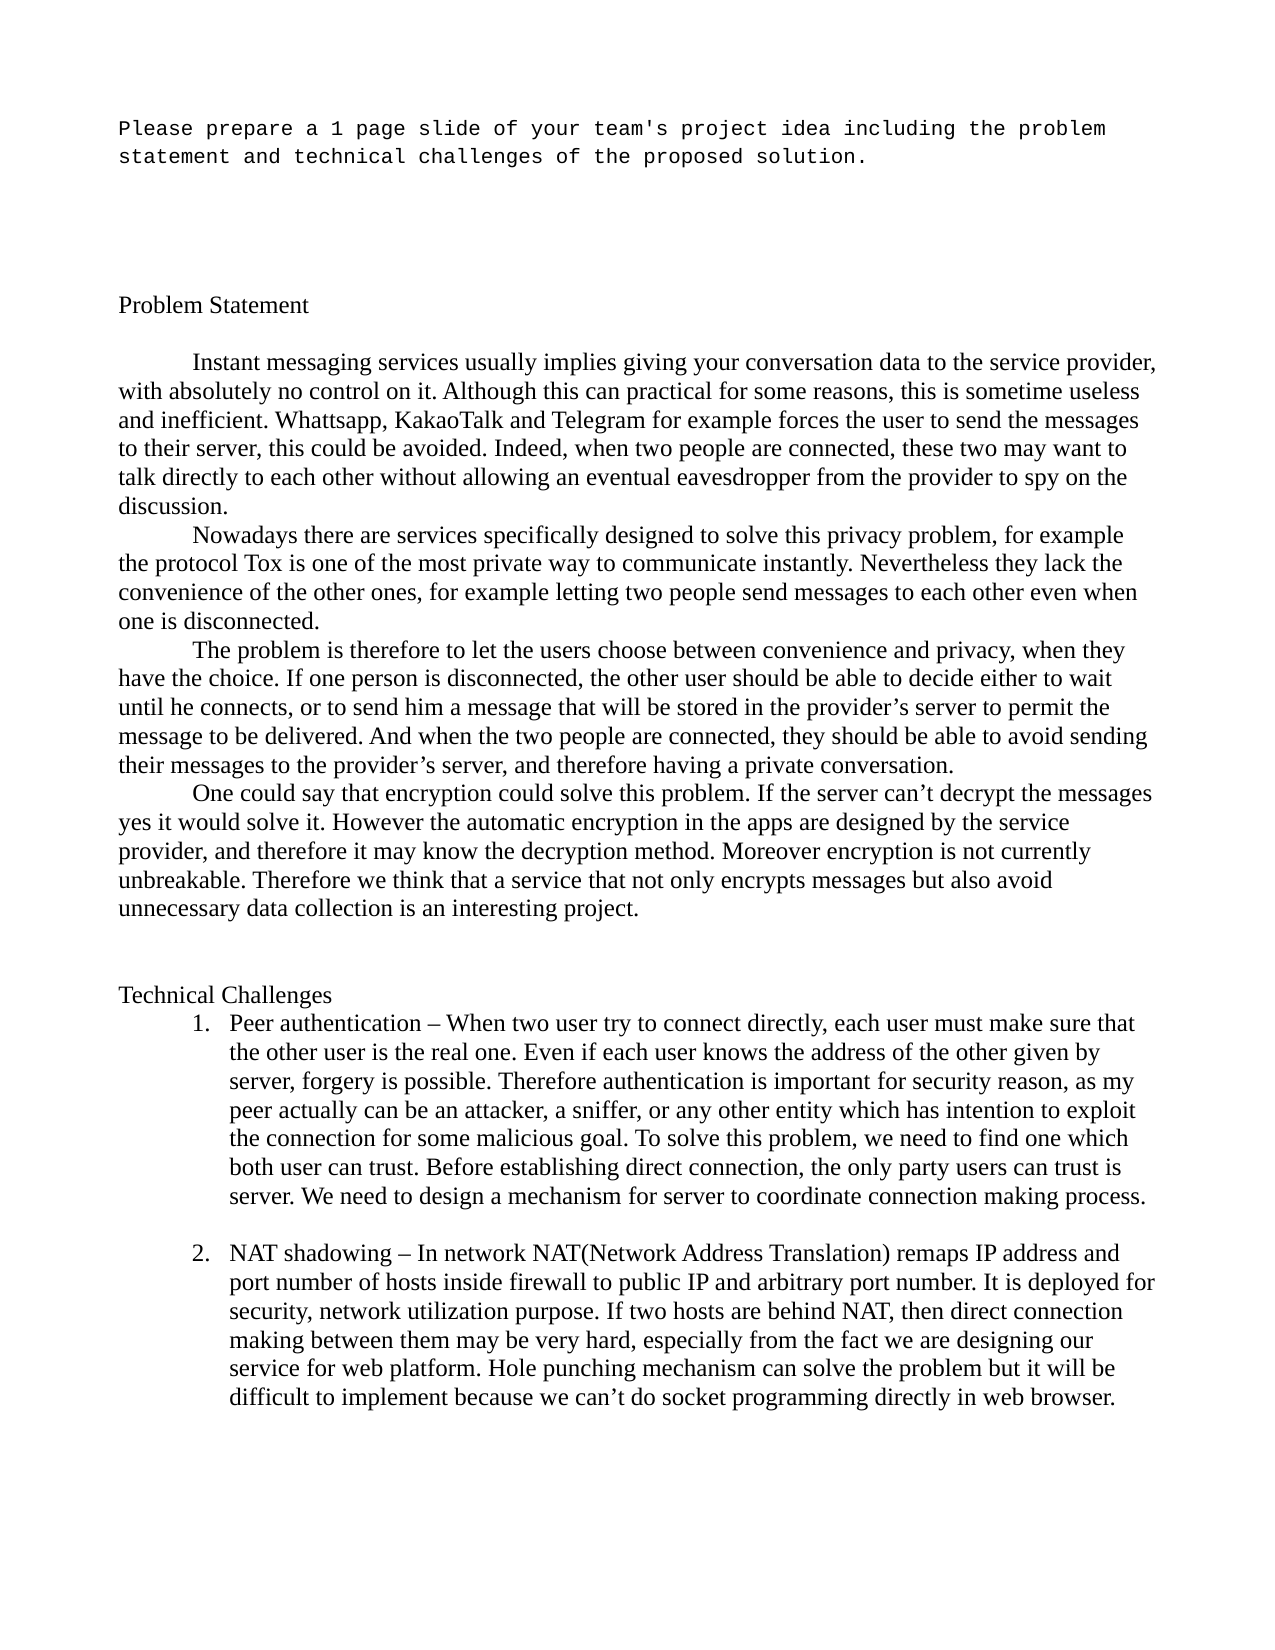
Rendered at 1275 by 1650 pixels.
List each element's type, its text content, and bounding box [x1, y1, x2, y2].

text Nowadays there are services specifically designed to solve this privacy problem, for example the protocol Tox is one of the most private way to communicate instantly. Nevertheless they lack the convenience of the other ones, for example letting two people send messages to each other even when one is disconnected. [118, 520, 1157, 635]
text The problem is therefore to let the users choose between convenience and privacy, when they have the choice. If one person is disconnected, the other user should be able to decide either to wait until he connects, or to send him a message that will be stored in the provider’s server to permit the message to be delivered. And when the two people are connected, they should be able to avoid sending their messages to the provider’s server, and therefore having a private conversation. [118, 635, 1157, 778]
text Technical Challenges [118, 980, 1157, 1008]
text Instant messaging services usually implies giving your conversation data to the service provider, with absolutely no control on it. Although this can practical for some reasons, this is sometime useless and inefficient. Whattsapp, KakaoTalk and Telegram for example forces the user to send the messages to their server, this could be avoided. Indeed, when two people are connected, these two may want to talk directly to each other without allowing an eventual eavesdropper from the provider to spy on the discussion. [118, 347, 1157, 520]
text Problem Statement [118, 290, 1157, 318]
list NAT shadowing – In network NAT(Network Address Translation) remaps IP address and port number of hosts inside firewall to public IP and arbitrary port number. It is deployed for security, network utilization purpose. If two hosts are behind NAT, then direct connection making between them may be very hard, especially from the fact we are designing our service for web platform. Hole punching mechanism can solve the problem but it will be difficult to implement because we can’t do socket programming directly in web browser. [192, 1238, 1157, 1411]
list Peer authentication – When two user try to connect directly, each user must make sure that the other user is the real one. Even if each user knows the address of the other given by server, forgery is possible. Therefore authentication is important for security reason, as my peer actually can be an attacker, a sniffer, or any other entity which has intention to exploit the connection for some malicious goal. To solve this problem, we need to find one which both user can trust. Before establishing direct connection, the only party users can trust is server. We need to design a mechanism for server to coordinate connection making process. [192, 1008, 1157, 1210]
text One could say that encryption could solve this problem. If the server can’t decrypt the messages yes it would solve it. However the automatic encryption in the apps are designed by the service provider, and therefore it may know the decryption method. Moreover encryption is not currently unbreakable. Therefore we think that a service that not only encrypts messages but also avoid unnecessary data collection is an interesting project. [118, 778, 1157, 922]
text Please prepare a 1 page slide of your team's project idea including the problem statement and technical challenges of the proposed solution. [118, 118, 1157, 170]
